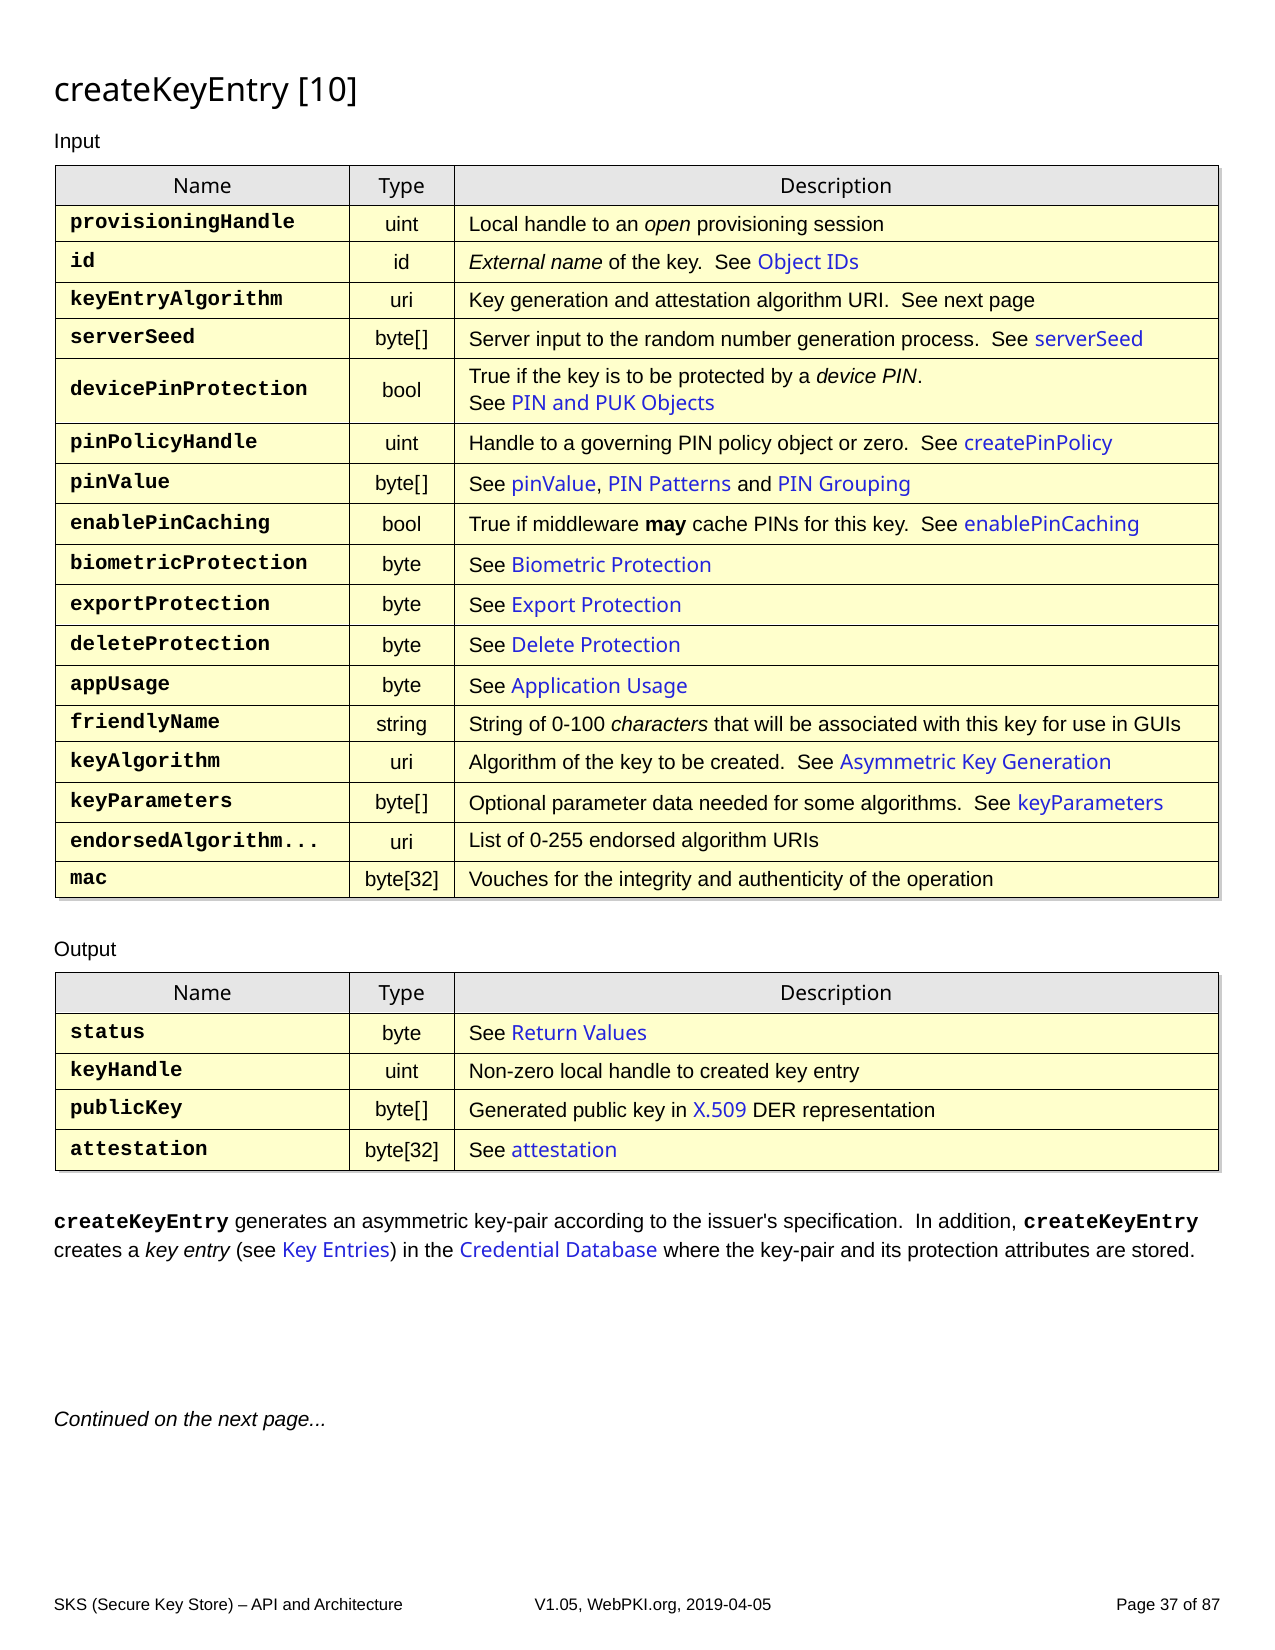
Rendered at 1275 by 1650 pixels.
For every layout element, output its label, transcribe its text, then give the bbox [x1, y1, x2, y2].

table_cell serverSeed [56, 319, 349, 358]
text Input [54, 129, 1221, 153]
table_cell endorsedAlgorithm... [56, 823, 349, 861]
table_cell Key generation and attestation algorithm URI. See next page [455, 283, 1218, 318]
text createKeyEntry generates an asymmetric key-pair according to the issuer's specification. In addition, createKeyEntry creates a key entry (see Key Entries) in the Credential Database where the key-pair and its protection attributes are stored. [54, 1209, 1221, 1263]
table_header Name [56, 166, 349, 205]
table_cell devicePinProtection [56, 359, 349, 422]
table_cell byte [350, 585, 454, 624]
table_cell uint [350, 1054, 454, 1089]
table_cell mac [56, 862, 349, 897]
table_cell pinValue [56, 464, 349, 503]
table_cell id [56, 242, 349, 282]
table_cell See Delete Protection [455, 626, 1218, 665]
table_cell bool [350, 359, 454, 422]
table_cell byte [350, 666, 454, 705]
table_cell uint [350, 206, 454, 241]
table_header Type [350, 973, 454, 1012]
table_cell Handle to a governing PIN policy object or zero. See createPinPolicy [455, 424, 1218, 463]
table_cell byte [350, 1014, 454, 1053]
table_cell Optional parameter data needed for some algorithms. See keyParameters [455, 783, 1218, 822]
text Continued on the next page... [54, 1407, 1221, 1431]
table_cell See Biometric Protection [455, 545, 1218, 584]
table_cell True if the key is to be protected by a device PIN. See PIN and PUK Objects [455, 359, 1218, 422]
table_cell Algorithm of the key to be created. See Asymmetric Key Generation [455, 742, 1218, 782]
table_header Description [455, 973, 1218, 1012]
table_cell See Return Values [455, 1014, 1218, 1053]
table_cell byte⁮[ ] [350, 319, 454, 358]
subtitle createKeyEntry [10] [54, 66, 1221, 111]
table_cell byte [350, 626, 454, 665]
table_cell Server input to the random number generation process. See serverSeed [455, 319, 1218, 358]
table_cell byte⁮[ ] [350, 783, 454, 822]
table_cell Vouches for the integrity and authenticity of the operation [455, 862, 1218, 897]
table_cell byte⁮[ ] [350, 1090, 454, 1129]
table_header Description [455, 166, 1218, 205]
table_cell byte⁮[ ] [350, 464, 454, 503]
table_cell id [350, 242, 454, 282]
table_cell string [350, 706, 454, 741]
table_cell keyAlgorithm [56, 742, 349, 782]
table_cell bool [350, 504, 454, 544]
table_cell uri [350, 283, 454, 318]
table_cell enablePinCaching [56, 504, 349, 544]
table_cell uri [350, 823, 454, 861]
table_cell See attestation [455, 1130, 1218, 1170]
table_cell appUsage [56, 666, 349, 705]
text Output [54, 936, 1221, 960]
table_cell List of 0-255 endorsed algorithm URIs [455, 823, 1218, 861]
table_header Name [56, 973, 349, 1012]
table_cell exportProtection [56, 585, 349, 624]
table_cell uint [350, 424, 454, 463]
table_cell byte [350, 545, 454, 584]
table_cell deleteProtection [56, 626, 349, 665]
table_cell keyHandle [56, 1054, 349, 1089]
table_cell byte⁮[32] [350, 862, 454, 897]
table_cell provisioningHandle [56, 206, 349, 241]
table_cell External name of the key. See Object IDs [455, 242, 1218, 282]
table_cell status [56, 1014, 349, 1053]
table_cell keyParameters [56, 783, 349, 822]
table_cell attestation [56, 1130, 349, 1170]
table_cell keyEntryAlgorithm [56, 283, 349, 318]
table_cell See pinValue, PIN Patterns and PIN Grouping [455, 464, 1218, 503]
table_cell byte⁮[32] [350, 1130, 454, 1170]
table_cell See Application Usage [455, 666, 1218, 705]
table_cell String of 0-100 characters that will be associated with this key for use in GUIs [455, 706, 1218, 741]
table_cell uri [350, 742, 454, 782]
table_cell True if middleware may cache PINs for this key. See enablePinCaching [455, 504, 1218, 544]
table_cell biometricProtection [56, 545, 349, 584]
table_cell Generated public key in X.509 DER representation [455, 1090, 1218, 1129]
table_cell Local handle to an open provisioning session [455, 206, 1218, 241]
table_cell See Export Protection [455, 585, 1218, 624]
table_cell friendlyName [56, 706, 349, 741]
table_cell publicKey [56, 1090, 349, 1129]
table_header Type [350, 166, 454, 205]
table_cell Non-zero local handle to created key entry [455, 1054, 1218, 1089]
table_cell pinPolicyHandle [56, 424, 349, 463]
